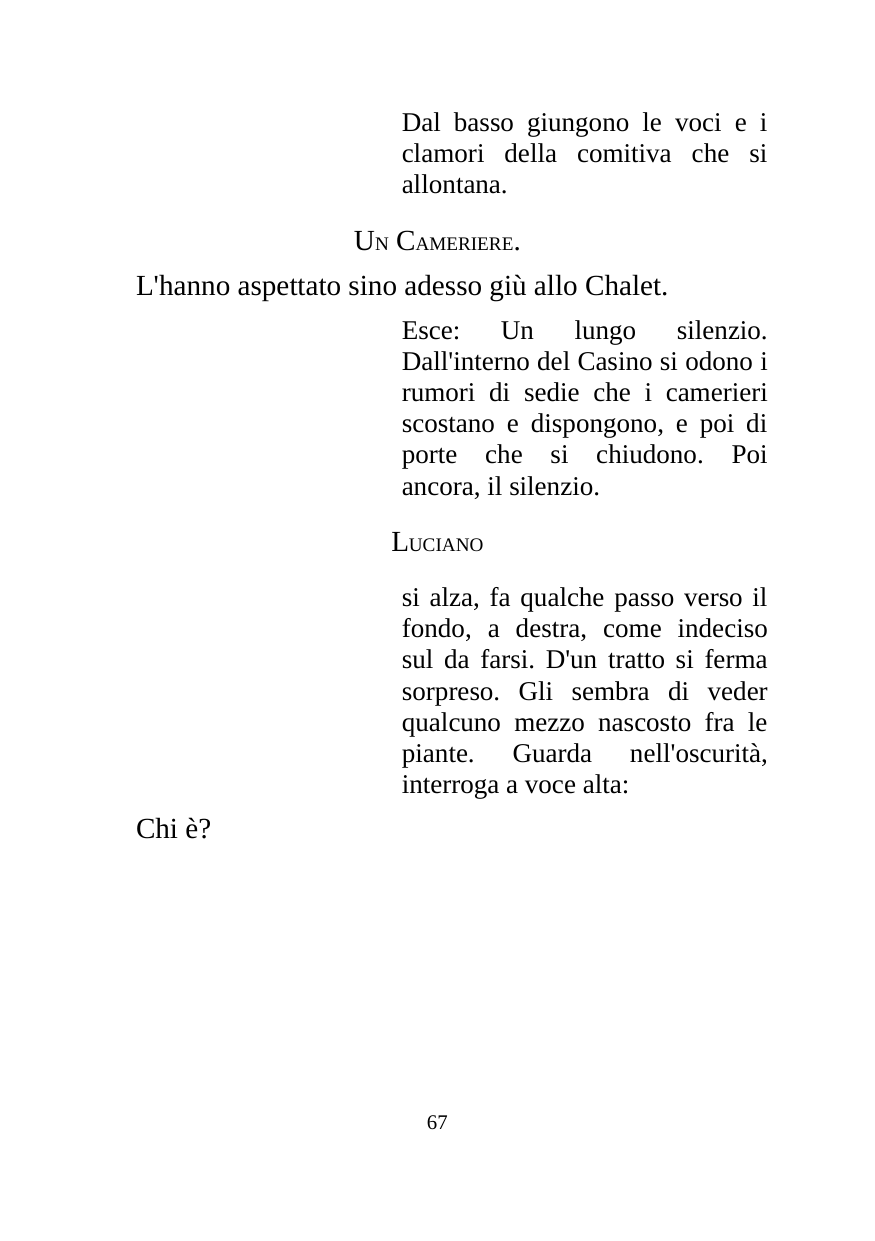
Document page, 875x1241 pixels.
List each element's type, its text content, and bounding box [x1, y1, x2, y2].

text Esce: Un lungo silenzio. Dall'interno del Casino si odono i rumori di sedie che i camerieri scostano e dispongono, e poi di porte che si chiudono. Poi ancora, il silenzio. [402, 314, 768, 501]
text Un Cameriere. [106, 223, 768, 257]
text si alza, fa qualche passo verso il fondo, a destra, come indeciso sul da farsi. D'un tratto si ferma sorpreso. Gli sembra di veder qualcuno mezzo nascosto fra le piante. Guarda nell'oscurità, interroga a voce alta: [402, 581, 768, 799]
text L'hanno aspettato sino adesso giù allo Chalet. [106, 268, 768, 302]
text Luciano [106, 524, 768, 558]
text Chi è? [106, 811, 768, 845]
text Dal basso giungono le voci e i clamori della comitiva che si allontana. [402, 106, 768, 200]
